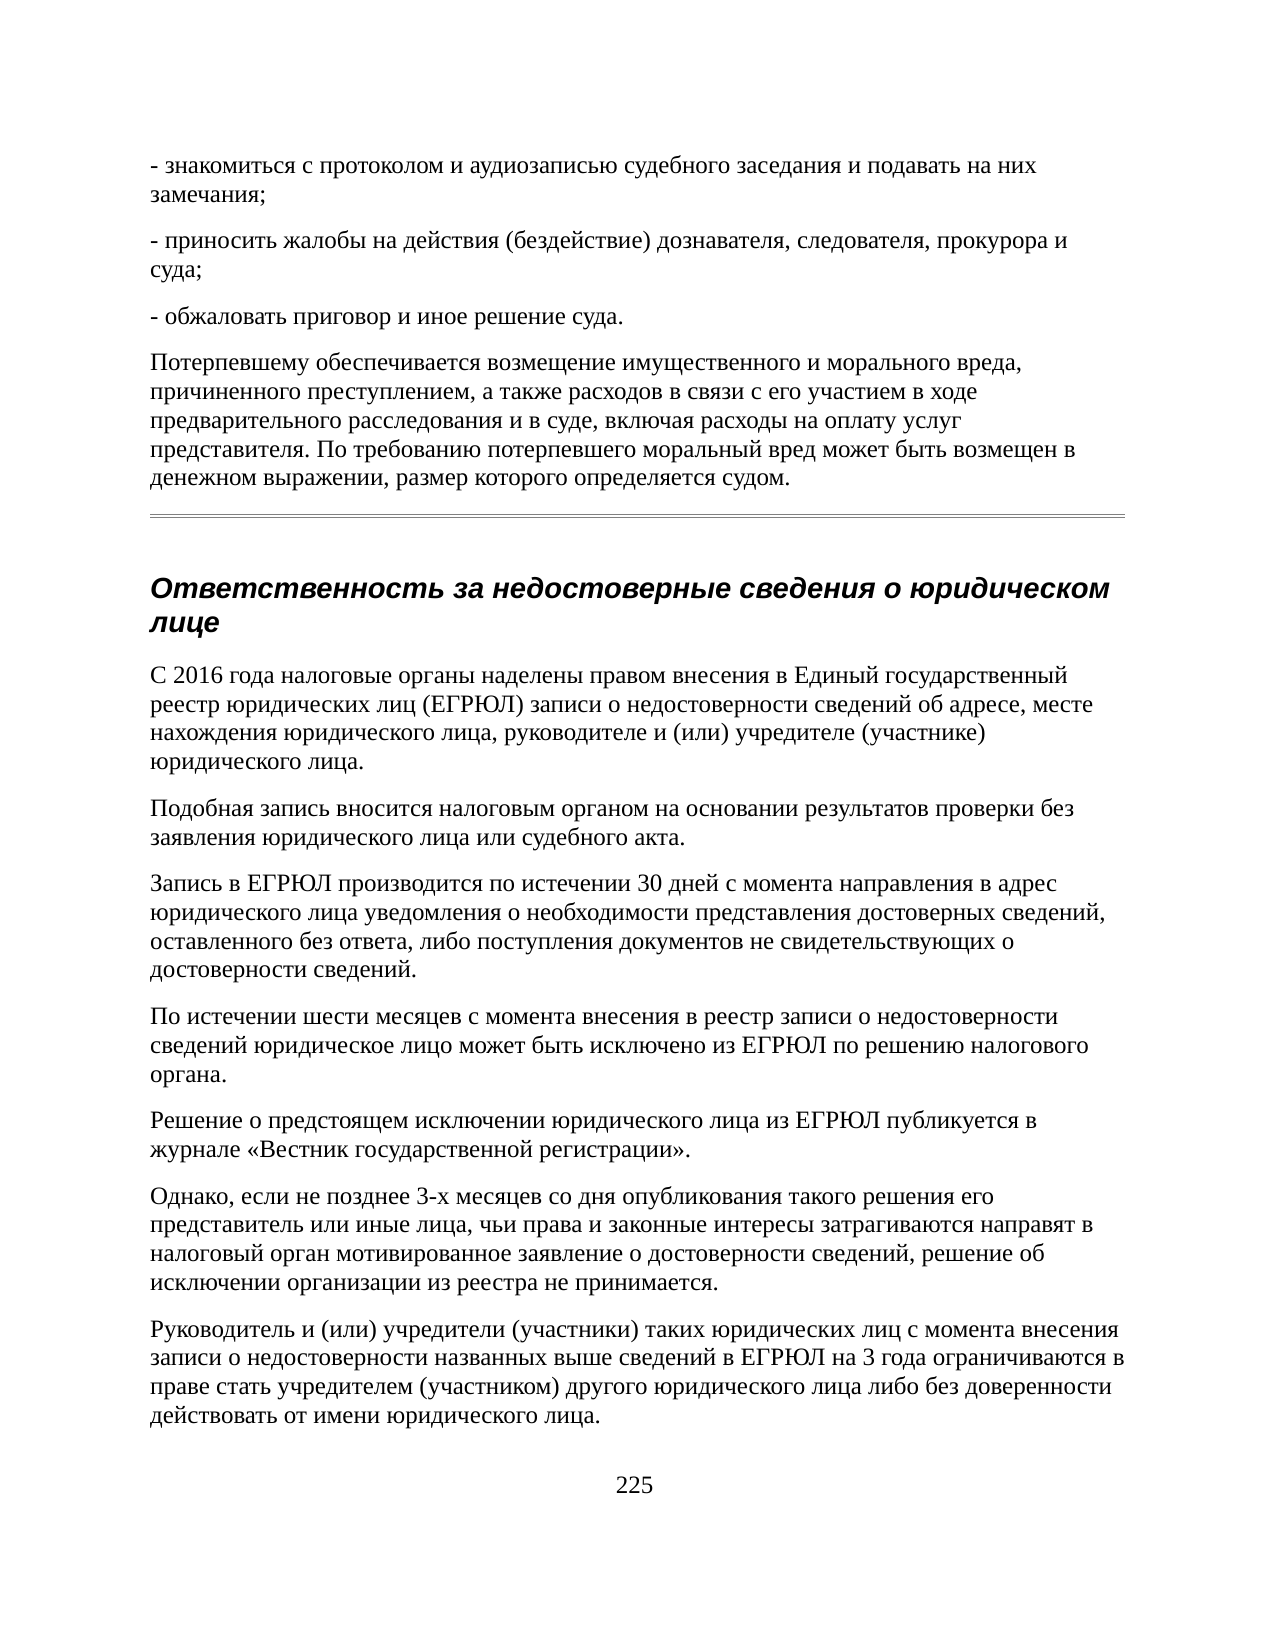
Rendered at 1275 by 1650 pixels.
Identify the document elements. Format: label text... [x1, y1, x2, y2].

text - знакомиться с протоколом и аудиозаписью судебного заседания и подавать на них замечания; [150, 150, 1125, 207]
text Однако, если не позднее 3-х месяцев со дня опубликования такого решения его представитель или иные лица, чьи права и законные интересы затрагиваются направят в налоговый орган мотивированное заявление о достоверности сведений, решение об исключении организации из реестра не принимается. [150, 1181, 1125, 1296]
subtitle Ответственность за недостоверные сведения о юридическом лице [150, 571, 1125, 638]
text Руководитель и (или) учредители (участники) таких юридических лиц с момента внесения записи о недостоверности названных выше сведений в ЕГРЮЛ на 3 года ограничиваются в праве стать учредителем (участником) другого юридического лица либо без доверенности действовать от имени юридического лица. [150, 1314, 1125, 1429]
text Запись в ЕГРЮЛ производится по истечении 30 дней с момента направления в адрес юридического лица уведомления о необходимости представления достоверных сведений, оставленного без ответа, либо поступления документов не свидетельствующих о достоверности сведений. [150, 868, 1125, 983]
text С 2016 года налоговые органы наделены правом внесения в Единый государственный реестр юридических лиц (ЕГРЮЛ) записи о недостоверности сведений об адресе, месте нахождения юридического лица, руководителе и (или) учредителе (участнике) юридического лица. [150, 660, 1125, 775]
text Потерпевшему обеспечивается возмещение имущественного и морального вреда, причиненного преступлением, а также расходов в связи с его участием в ходе предварительного расследования и в суде, включая расходы на оплату услуг представителя. По требованию потерпевшего моральный вред может быть возмещен в денежном выражении, размер которого определяется судом. [150, 347, 1125, 491]
text Подобная запись вносится налоговым органом на основании результатов проверки без заявления юридического лица или судебного акта. [150, 793, 1125, 850]
text Решение о предстоящем исключении юридического лица из ЕГРЮЛ публикуется в журнале «Вестник государственной регистрации». [150, 1105, 1125, 1163]
text - обжаловать приговор и иное решение суда. [150, 301, 1125, 329]
text - приносить жалобы на действия (бездействие) дознавателя, следователя, прокурора и суда; [150, 225, 1125, 283]
text По истечении шести месяцев с момента внесения в реестр записи о недостоверности сведений юридическое лицо может быть исключено из ЕГРЮЛ по решению налогового органа. [150, 1001, 1125, 1087]
